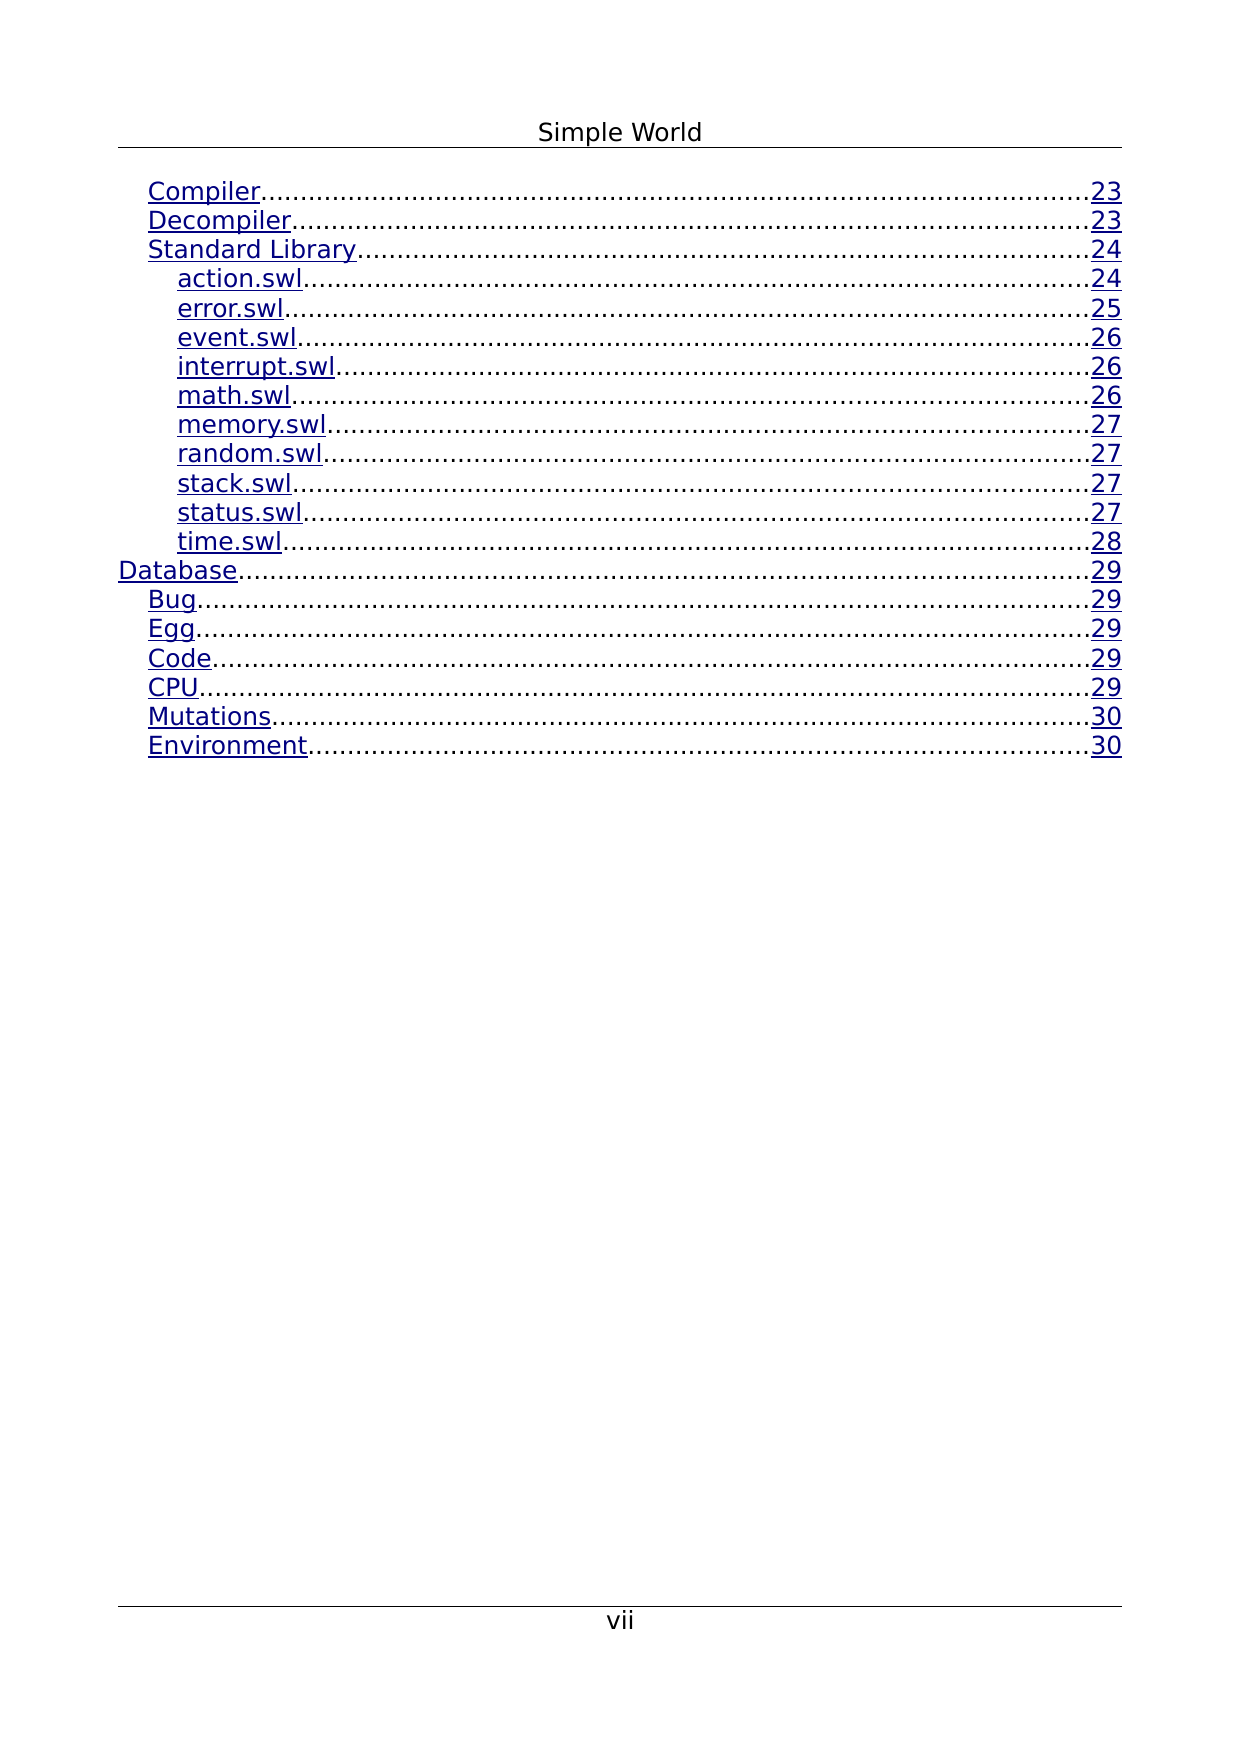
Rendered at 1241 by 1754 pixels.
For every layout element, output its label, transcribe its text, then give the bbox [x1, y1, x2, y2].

text Code 29 [148, 644, 1122, 673]
text event.swl 26 [177, 323, 1122, 352]
text Environment 30 [148, 731, 1122, 760]
text memory.swl 27 [177, 410, 1122, 439]
text Decompiler 23 [148, 206, 1122, 235]
text random.swl 27 [177, 439, 1122, 469]
text status.swl 27 [177, 498, 1122, 527]
text Standard Library 24 [148, 235, 1122, 264]
text Bug 29 [148, 585, 1122, 614]
text Mutations 30 [148, 702, 1122, 731]
text Egg 29 [148, 614, 1122, 644]
text math.swl 26 [177, 381, 1122, 410]
text time.swl 28 [177, 527, 1122, 556]
text CPU 29 [148, 673, 1122, 702]
text Database 29 [118, 556, 1122, 585]
text action.swl 24 [177, 264, 1122, 294]
text interrupt.swl 26 [177, 352, 1122, 381]
text stack.swl 27 [177, 469, 1122, 498]
text error.swl 25 [177, 294, 1122, 323]
text Compiler 23 [148, 177, 1122, 206]
